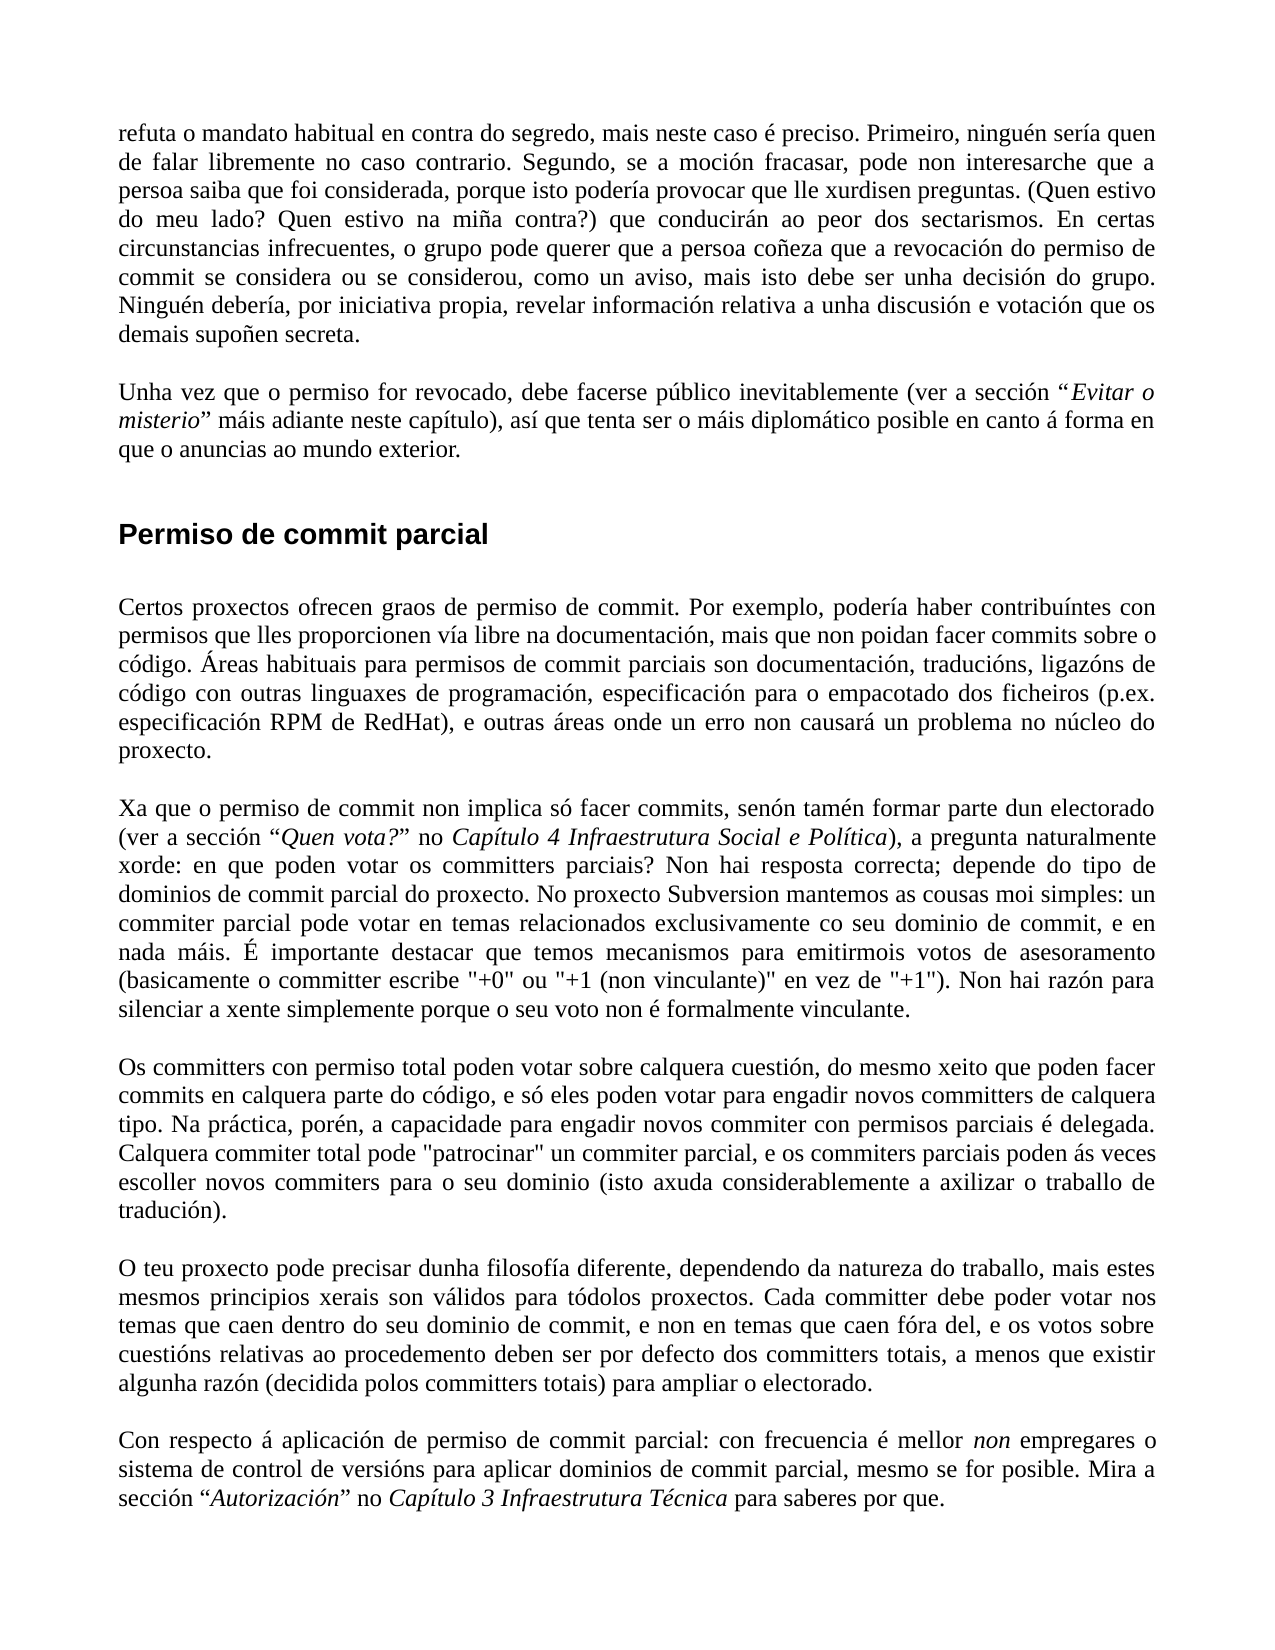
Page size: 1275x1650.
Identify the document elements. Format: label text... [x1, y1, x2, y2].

text Unha vez que o permiso for revocado, debe facerse público inevitablemente (ver a sección “Evitar o misterio” máis adiante neste capítulo), así que tenta ser o máis diplomático posible en canto á forma en que o anuncias ao mundo exterior. [118, 377, 1157, 463]
text Xa que o permiso de commit non implica só facer commits, senón tamén formar parte dun electorado (ver a sección “Quen vota?” no Capítulo 4 Infraestrutura Social e Política), a pregunta naturalmente xorde: en que poden votar os committers parciais? Non hai resposta correcta; depende do tipo de dominios de commit parcial do proxecto. No proxecto Subversion mantemos as cousas moi simples: un commiter parcial pode votar en temas relacionados exclusivamente co seu dominio de commit, e en nada máis. É importante destacar que temos mecanismos para emitirmois votos de asesoramento (basicamente o committer escribe "+0" ou "+1 (non vinculante)" en vez de "+1"). Non hai razón para silenciar a xente simplemente porque o seu voto non é formalmente vinculante. [118, 793, 1157, 1023]
text Certos proxectos ofrecen graos de permiso de commit. Por exemplo, podería haber contribuíntes con permisos que lles proporcionen vía libre na documentación, mais que non poidan facer commits sobre o código. Áreas habituais para permisos de commit parciais son documentación, traducións, ligazóns de código con outras linguaxes de programación, especificación para o empacotado dos ficheiros (p.ex. especificación RPM de RedHat), e outras áreas onde un erro non causará un problema no núcleo do proxecto. [118, 592, 1157, 764]
text O teu proxecto pode precisar dunha filosofía diferente, dependendo da natureza do traballo, mais estes mesmos principios xerais son válidos para tódolos proxectos. Cada committer debe poder votar nos temas que caen dentro do seu dominio de commit, e non en temas que caen fóra del, e os votos sobre cuestións relativas ao procedemento deben ser por defecto dos committers totais, a menos que existir algunha razón (decidida polos committers totais) para ampliar o electorado. [118, 1253, 1157, 1397]
text refuta o mandato habitual en contra do segredo, mais neste caso é preciso. Primeiro, ninguén sería quen de falar libremente no caso contrario. Segundo, se a moción fracasar, pode non interesarche que a persoa saiba que foi considerada, porque isto podería provocar que lle xurdisen preguntas. (Quen estivo do meu lado? Quen estivo na miña contra?) que conducirán ao peor dos sectarismos. En certas circunstancias infrecuentes, o grupo pode querer que a persoa coñeza que a revocación do permiso de commit se considera ou se considerou, como un aviso, mais isto debe ser unha decisión do grupo. Ninguén debería, por iniciativa propia, revelar información relativa a unha discusión e votación que os demais supoñen secreta. [118, 118, 1157, 348]
subtitle Permiso de commit parcial [118, 517, 1157, 550]
text Os committers con permiso total poden votar sobre calquera cuestión, do mesmo xeito que poden facer commits en calquera parte do código, e só eles poden votar para engadir novos committers de calquera tipo. Na práctica, porén, a capacidade para engadir novos commiter con permisos parciais é delegada. Calquera commiter total pode "patrocinar" un commiter parcial, e os commiters parciais poden ás veces escoller novos commiters para o seu dominio (isto axuda considerablemente a axilizar o traballo de tradución). [118, 1052, 1157, 1224]
text Con respecto á aplicación de permiso de commit parcial: con frecuencia é mellor non empregares o sistema de control de versións para aplicar dominios de commit parcial, mesmo se for posible. Mira a sección “Autorización” no Capítulo 3 Infraestrutura Técnica para saberes por que. [118, 1425, 1157, 1512]
